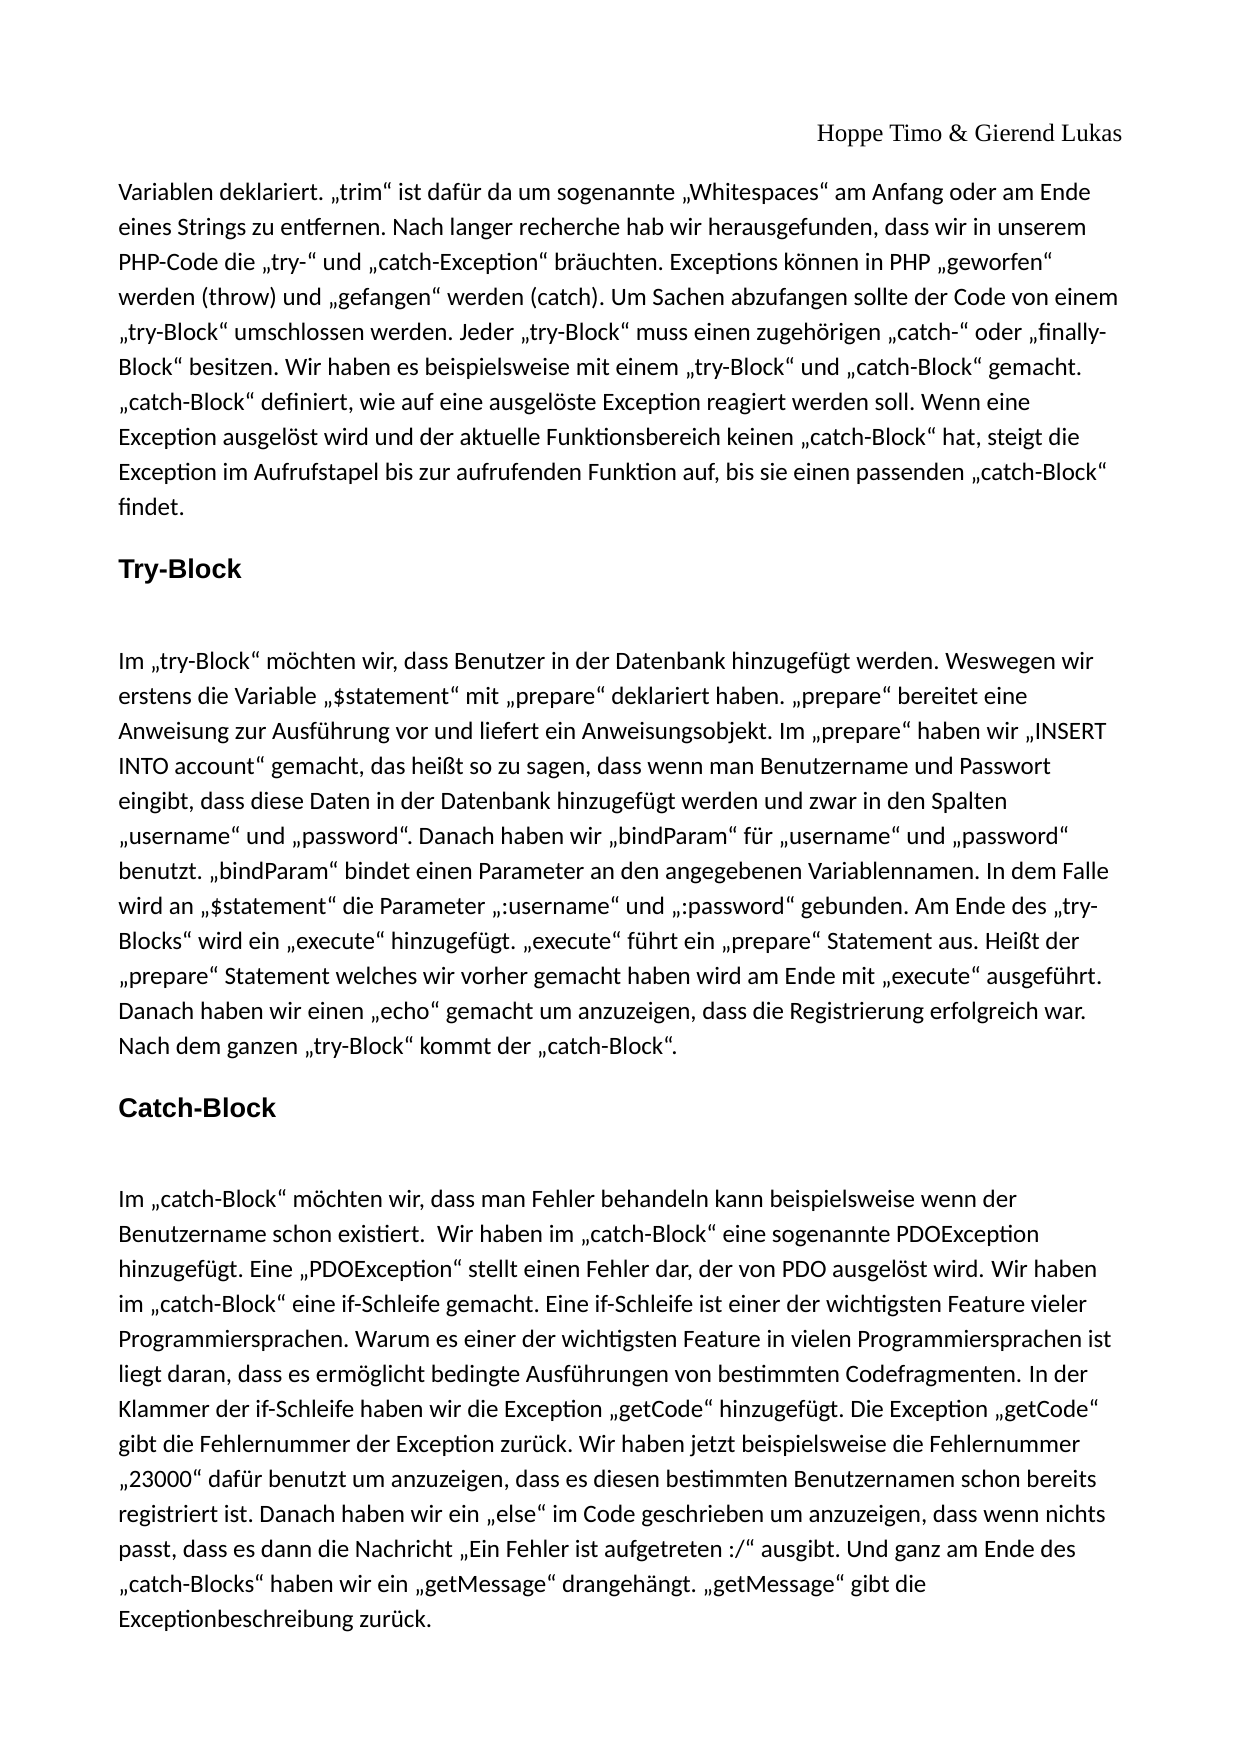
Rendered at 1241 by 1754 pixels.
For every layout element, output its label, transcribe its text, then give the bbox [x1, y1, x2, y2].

subtitle Catch-Block [118, 1092, 1122, 1123]
text Im „catch-Block“ möchten wir, dass man Fehler behandeln kann beispielsweise wenn der Benutzername schon existiert. Wir haben im „catch-Block“ eine sogenannte PDOException hinzugefügt. Eine „PDOException“ stellt einen Fehler dar, der von PDO ausgelöst wird. Wir haben im „catch-Block“ eine if-Schleife gemacht. Eine if-Schleife ist einer der wichtigsten Feature vieler Programmiersprachen. Warum es einer der wichtigsten Feature in vielen Programmiersprachen ist liegt daran, dass es ermöglicht bedingte Ausführungen von bestimmten Codefragmenten. In der Klammer der if-Schleife haben wir die Exception „getCode“ hinzugefügt. Die Exception „getCode“ gibt die Fehlernummer der Exception zurück. Wir haben jetzt beispielsweise die Fehlernummer „23000“ dafür benutzt um anzuzeigen, dass es diesen bestimmten Benutzernamen schon bereits registriert ist. Danach haben wir ein „else“ im Code geschrieben um anzuzeigen, dass wenn nichts passt, dass es dann die Nachricht „Ein Fehler ist aufgetreten :/“ ausgibt. Und ganz am Ende des „catch-Blocks“ haben wir ein „getMessage“ drangehängt. „getMessage“ gibt die Exceptionbeschreibung zurück. [118, 1183, 1122, 1634]
subtitle Try-Block [118, 553, 1122, 585]
text Im „try-Block“ möchten wir, dass Benutzer in der Datenbank hinzugefügt werden. Weswegen wir erstens die Variable „$statement“ mit „prepare“ deklariert haben. „prepare“ bereitet eine Anweisung zur Ausführung vor und liefert ein Anweisungsobjekt. Im „prepare“ haben wir „INSERT INTO account“ gemacht, das heißt so zu sagen, dass wenn man Benutzername und Passwort eingibt, dass diese Daten in der Datenbank hinzugefügt werden und zwar in den Spalten „username“ und „password“. Danach haben wir „bindParam“ für „username“ und „password“ benutzt. „bindParam“ bindet einen Parameter an den angegebenen Variablennamen. In dem Falle wird an „$statement“ die Parameter „:username“ und „:password“ gebunden. Am Ende des „try-Blocks“ wird ein „execute“ hinzugefügt. „execute“ führt ein „prepare“ Statement aus. Heißt der „prepare“ Statement welches wir vorher gemacht haben wird am Ende mit „execute“ ausgeführt. Danach haben wir einen „echo“ gemacht um anzuzeigen, dass die Registrierung erfolgreich war. Nach dem ganzen „try-Block“ kommt der „catch-Block“. [118, 645, 1122, 1060]
text Variablen deklariert. „trim“ ist dafür da um sogenannte „Whitespaces“ am Anfang oder am Ende eines Strings zu entfernen. Nach langer recherche hab wir herausgefunden, dass wir in unserem PHP-Code die „try-“ und „catch-Exception“ bräuchten. Exceptions können in PHP „geworfen“ werden (throw) und „gefangen“ werden (catch). Um Sachen abzufangen sollte der Code von einem „try-Block“ umschlossen werden. Jeder „try-Block“ muss einen zugehörigen „catch-“ oder „finally-Block“ besitzen. Wir haben es beispielsweise mit einem „try-Block“ und „catch-Block“ gemacht. „catch-Block“ definiert, wie auf eine ausgelöste Exception reagiert werden soll. Wenn eine Exception ausgelöst wird und der aktuelle Funktionsbereich keinen „catch-Block“ hat, steigt die Exception im Aufrufstapel bis zur aufrufenden Funktion auf, bis sie einen passenden „catch-Block“ findet. [118, 176, 1122, 522]
